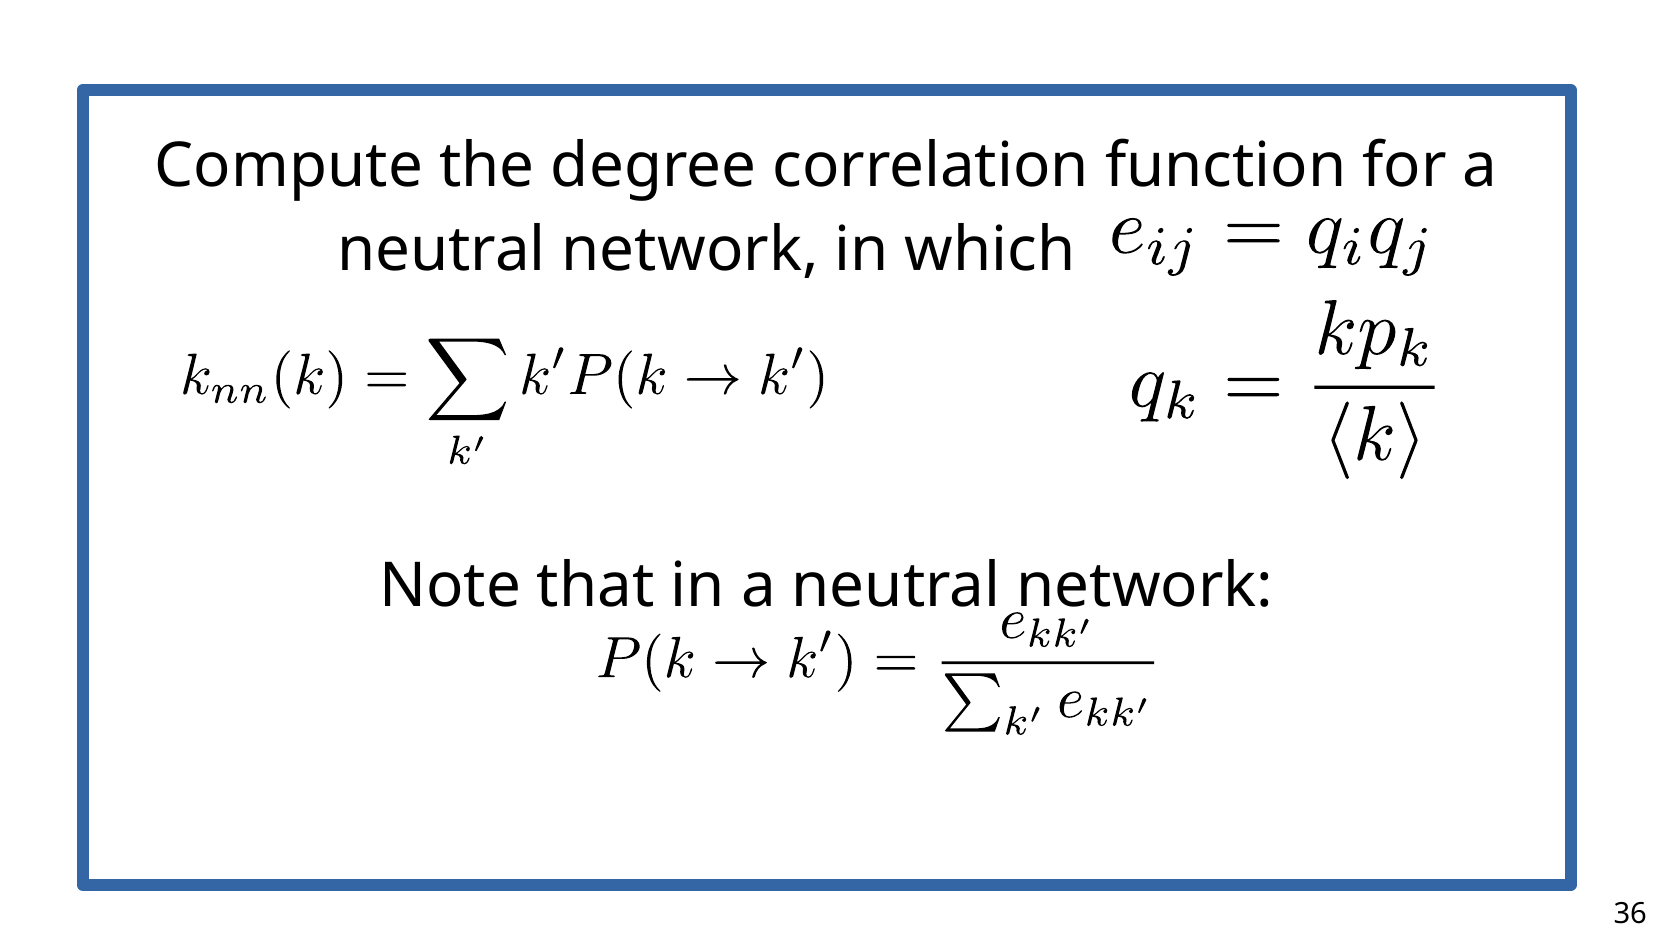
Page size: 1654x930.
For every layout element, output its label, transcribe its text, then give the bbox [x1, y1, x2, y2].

text_box [180, 332, 830, 465]
text_box [1128, 300, 1435, 480]
text_box [1108, 217, 1432, 276]
text_box [595, 612, 1155, 736]
list Compute the degree correlation function for a neutral network, in which Note that in a neutral network: [82, 90, 1571, 886]
